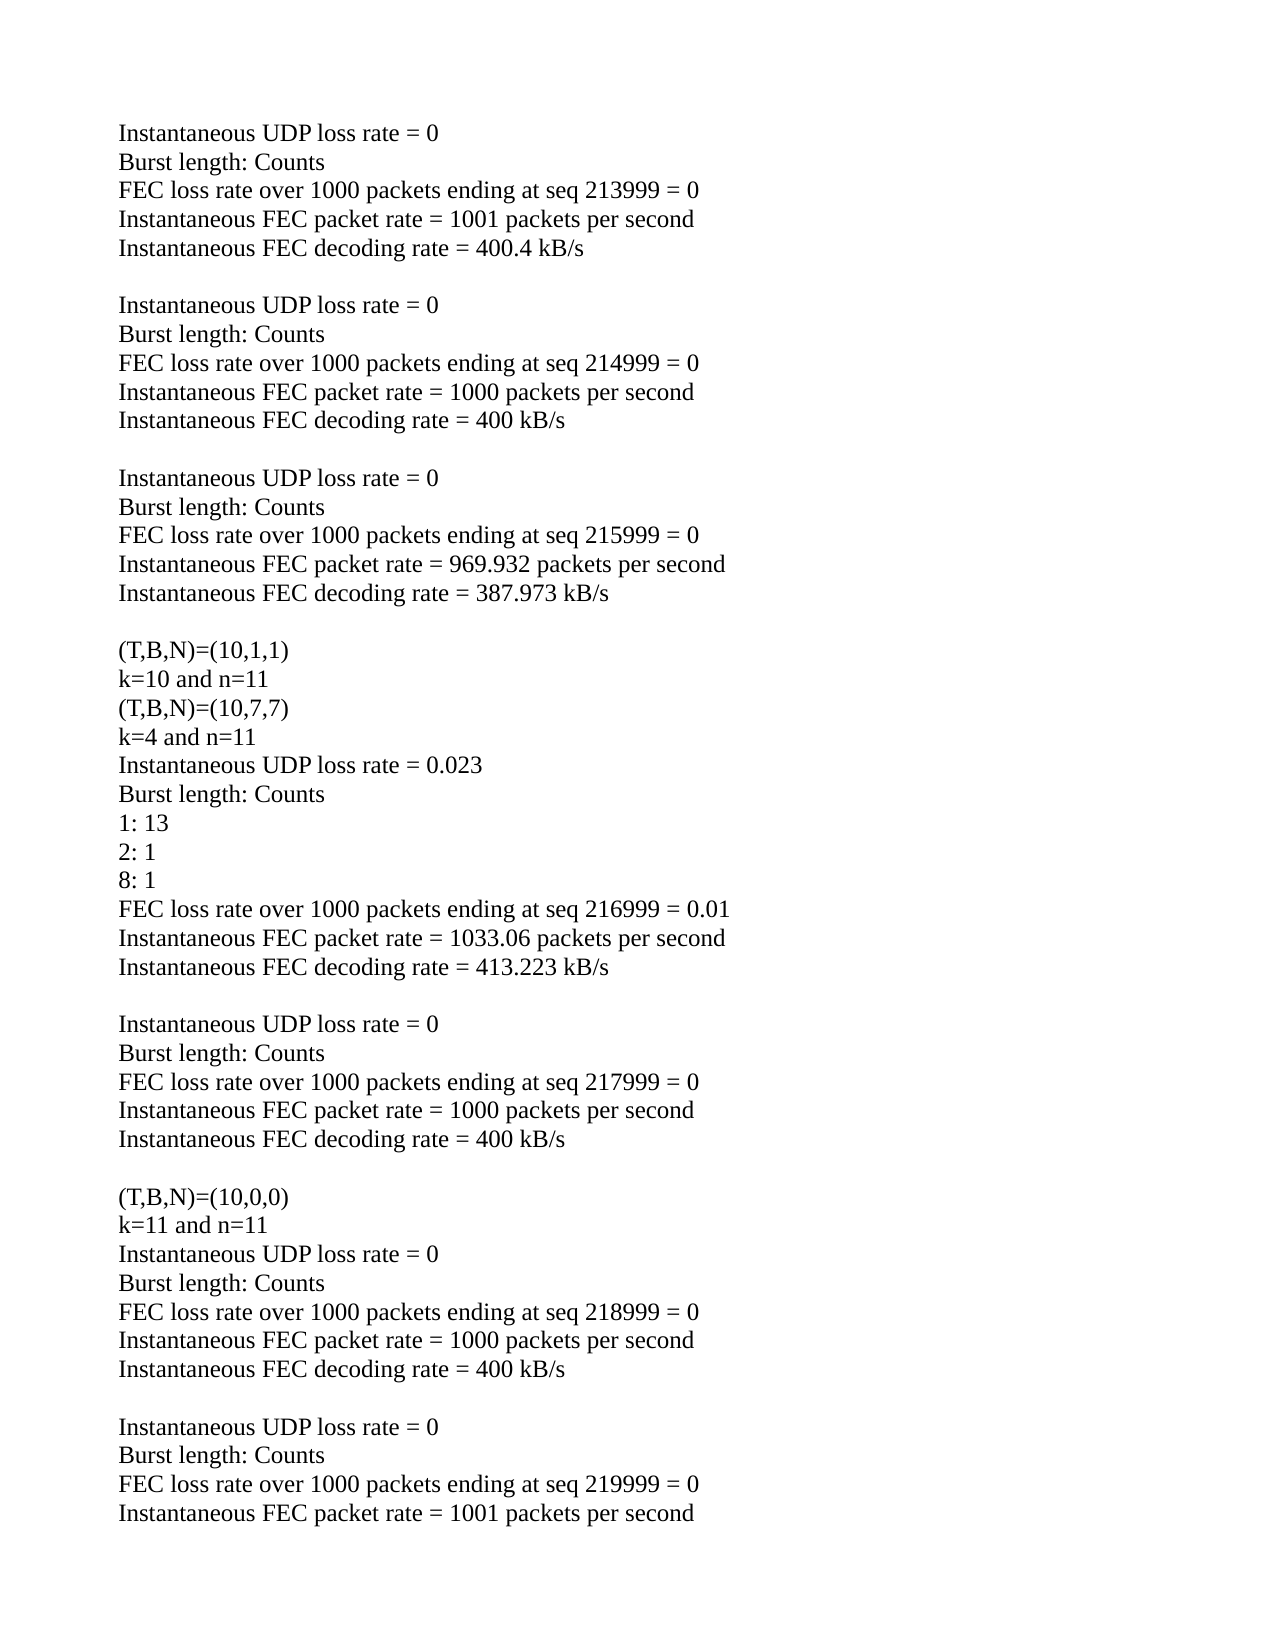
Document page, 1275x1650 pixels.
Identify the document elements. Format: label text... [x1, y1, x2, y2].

text Instantaneous FEC packet rate = 969.932 packets per second [118, 549, 1157, 578]
text Instantaneous FEC packet rate = 1000 packets per second [118, 377, 1157, 406]
text Burst length: Counts [118, 319, 1157, 348]
text (T,B,N)=(10,1,1) [118, 636, 1157, 664]
text FEC loss rate over 1000 packets ending at seq 215999 = 0 [118, 521, 1157, 549]
text k=4 and n=11 [118, 722, 1157, 751]
text Instantaneous FEC decoding rate = 387.973 kB/s [118, 578, 1157, 607]
text Instantaneous FEC packet rate = 1033.06 packets per second [118, 923, 1157, 952]
text Instantaneous UDP loss rate = 0 [118, 1412, 1157, 1441]
text Instantaneous UDP loss rate = 0 [118, 1009, 1157, 1038]
text Instantaneous FEC decoding rate = 400 kB/s [118, 406, 1157, 434]
text Burst length: Counts [118, 147, 1157, 176]
text Burst length: Counts [118, 1441, 1157, 1469]
text Instantaneous FEC packet rate = 1001 packets per second [118, 204, 1157, 233]
text Instantaneous FEC packet rate = 1000 packets per second [118, 1096, 1157, 1124]
text FEC loss rate over 1000 packets ending at seq 217999 = 0 [118, 1067, 1157, 1096]
text (T,B,N)=(10,0,0) [118, 1182, 1157, 1211]
text Instantaneous UDP loss rate = 0 [118, 291, 1157, 319]
text k=11 and n=11 [118, 1211, 1157, 1239]
text k=10 and n=11 [118, 664, 1157, 693]
text FEC loss rate over 1000 packets ending at seq 213999 = 0 [118, 176, 1157, 204]
text 2: 1 [118, 837, 1157, 866]
text Instantaneous UDP loss rate = 0 [118, 1239, 1157, 1268]
text Burst length: Counts [118, 1268, 1157, 1297]
text 8: 1 [118, 866, 1157, 894]
text Instantaneous FEC decoding rate = 413.223 kB/s [118, 952, 1157, 981]
text Burst length: Counts [118, 1038, 1157, 1067]
text Instantaneous FEC packet rate = 1001 packets per second [118, 1498, 1157, 1527]
text Instantaneous FEC packet rate = 1000 packets per second [118, 1326, 1157, 1354]
text Instantaneous UDP loss rate = 0.023 [118, 751, 1157, 779]
text Instantaneous FEC decoding rate = 400 kB/s [118, 1124, 1157, 1153]
text FEC loss rate over 1000 packets ending at seq 214999 = 0 [118, 348, 1157, 377]
text Burst length: Counts [118, 779, 1157, 808]
text 1: 13 [118, 808, 1157, 837]
text Instantaneous FEC decoding rate = 400 kB/s [118, 1354, 1157, 1383]
text (T,B,N)=(10,7,7) [118, 693, 1157, 722]
text Burst length: Counts [118, 492, 1157, 521]
text FEC loss rate over 1000 packets ending at seq 218999 = 0 [118, 1297, 1157, 1326]
text Instantaneous FEC decoding rate = 400.4 kB/s [118, 233, 1157, 262]
text Instantaneous UDP loss rate = 0 [118, 463, 1157, 492]
text FEC loss rate over 1000 packets ending at seq 219999 = 0 [118, 1469, 1157, 1498]
text Instantaneous UDP loss rate = 0 [118, 118, 1157, 147]
text FEC loss rate over 1000 packets ending at seq 216999 = 0.01 [118, 894, 1157, 923]
